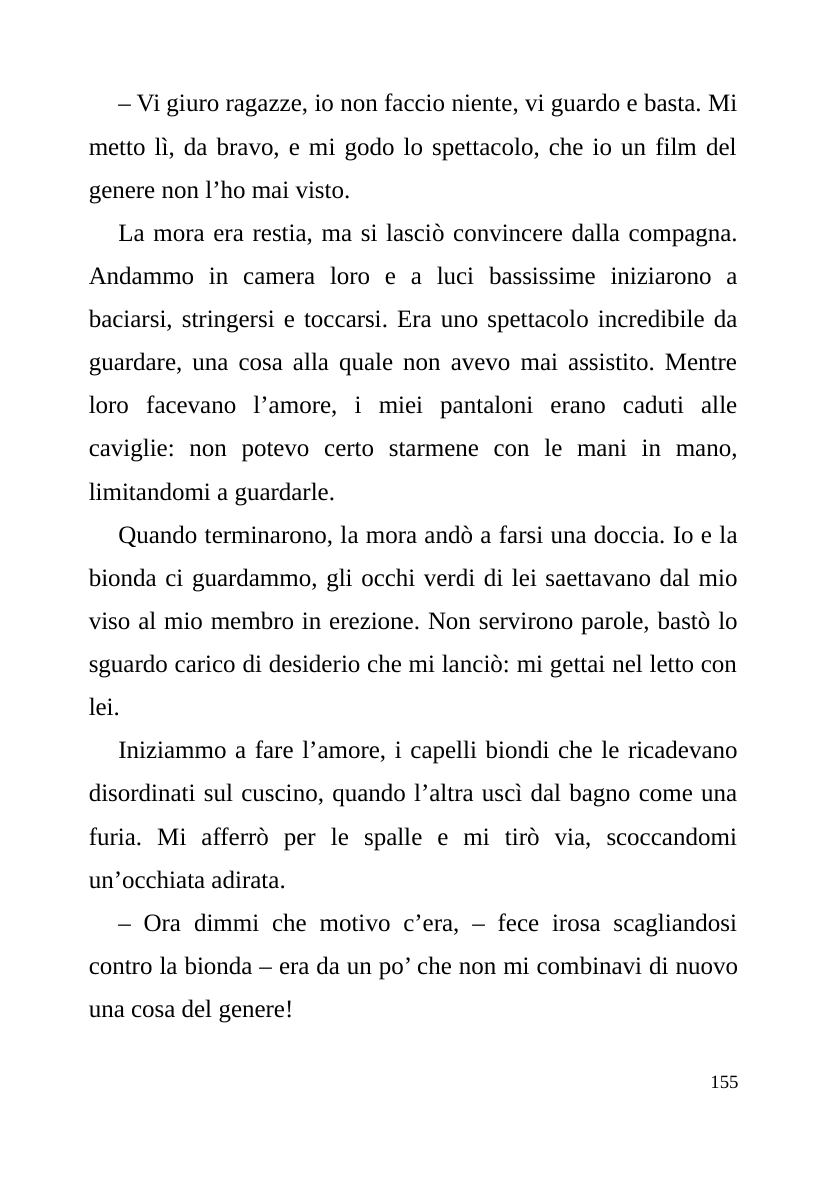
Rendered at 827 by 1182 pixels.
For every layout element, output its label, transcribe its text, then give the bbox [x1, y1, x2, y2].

text Quando terminarono, la mora andò a farsi una doccia. Io e la bionda ci guardammo, gli occhi verdi di lei saettavano dal mio viso al mio membro in erezione. Non servirono parole, bastò lo sguardo carico di desiderio che mi lanciò: mi gettai nel letto con lei. [88, 520, 738, 721]
text – Ora dimmi che motivo c’era, – fece irosa scagliandosi contro la bionda – era da un po’ che non mi combinavi di nuovo una cosa del genere! [88, 908, 738, 1023]
text La mora era restia, ma si lasciò convincere dalla compagna. Andammo in camera loro e a luci bassissime iniziarono a baciarsi, stringersi e toccarsi. Era uno spettacolo incredibile da guardare, una cosa alla quale non avevo mai assistito. Mentre loro facevano l’amore, i miei pantaloni erano caduti alle caviglie: non potevo certo starmene con le mani in mano, limitandomi a guardarle. [88, 218, 738, 505]
text – Vi giuro ragazze, io non faccio niente, vi guardo e basta. Mi metto lì, da bravo, e mi godo lo spettacolo, che io un film del genere non l’ho mai visto. [88, 88, 738, 203]
text Iniziammo a fare l’amore, i capelli biondi che le ricadevano disordinati sul cuscino, quando l’altra uscì dal bagno come una furia. Mi afferrò per le spalle e mi tirò via, scoccandomi un’occhiata adirata. [88, 735, 738, 893]
